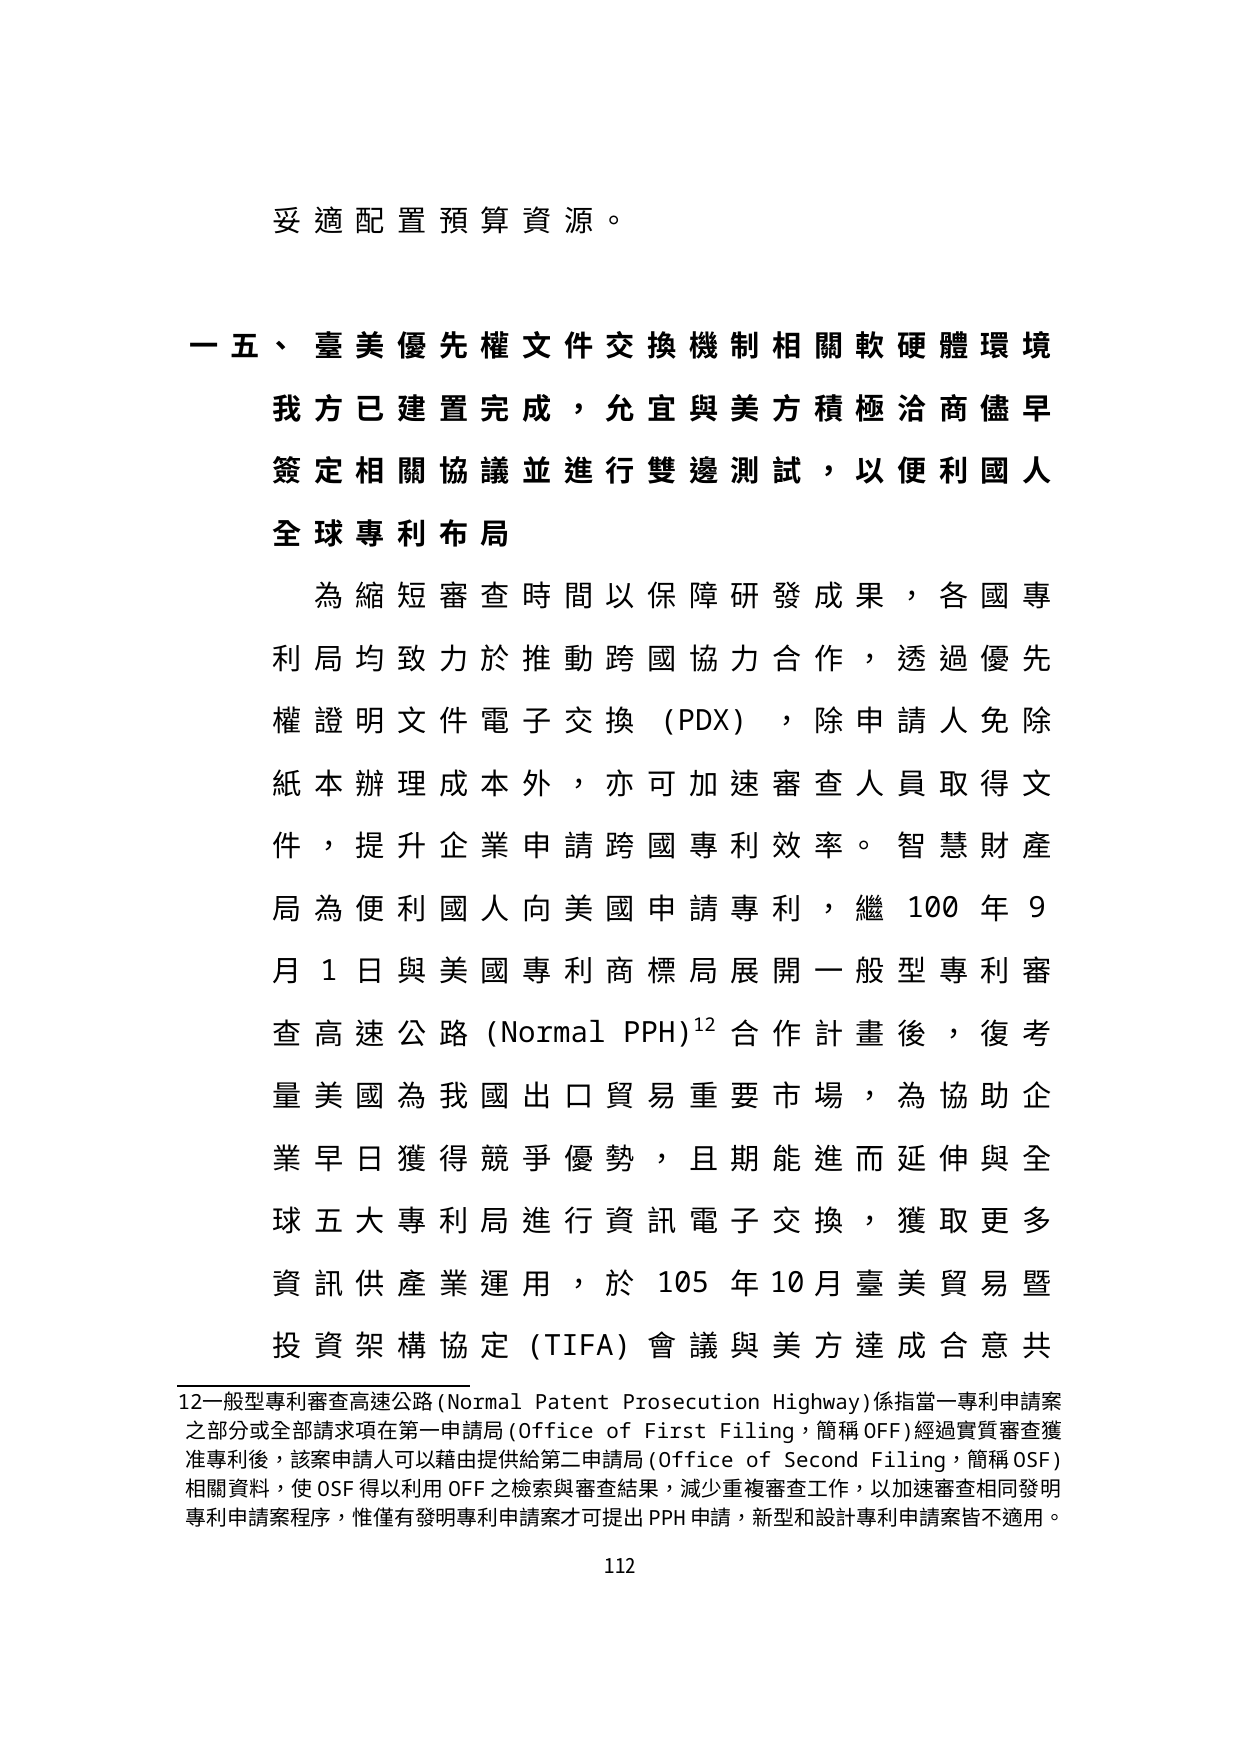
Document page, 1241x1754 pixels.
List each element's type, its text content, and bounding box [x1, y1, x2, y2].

text 為縮短審查時間以保障研發成果，各國專利局均致力於推動跨國協力合作，透過優先權證明文件電子交換(PDX)，除申請人免除紙本辦理成本外，亦可加速審查人員取得文件，提升企業申請跨國專利效率。智慧財產局為便利國人向美國申請專利，繼100年9月1日與美國專利商標局展開一般型專利審查高速公路(Normal PPH)合作計畫後，復考量美國為我國出口貿易重要市場，為協助企業早日獲得競爭優勢，且期能進而延伸與全球五大專利局進行資訊電子交換，獲取更多資訊供產業運用，於105年10月臺美貿易暨投資架構協定(TIFA)會議與美方達成合意共 [242, 552, 1058, 1365]
text 妥適配置預算資源。 [242, 177, 1058, 240]
text 一般型專利審查高速公路(Normal Patent Prosecution Highway)係指當一專利申請案之部分或全部請求項在第一申請局(Office of First Filing，簡稱OFF)經過實質審查獲准專利後，該案申請人可以藉由提供給第二申請局(Office of Second Filing，簡稱OSF)相關資料，使OSF得以利用OFF之檢索與審查結果，減少重複審查工作，以加速審查相同發明專利申請案程序，惟僅有發明專利申請案才可提出PPH申請，新型和設計專利申請案皆不適用。 [177, 1386, 1063, 1532]
text 一五、臺美優先權文件交換機制相關軟硬體環境我方已建置完成，允宜與美方積極洽商儘早簽定相關協議並進行雙邊測試，以便利國人全球專利布局 [183, 302, 1058, 552]
